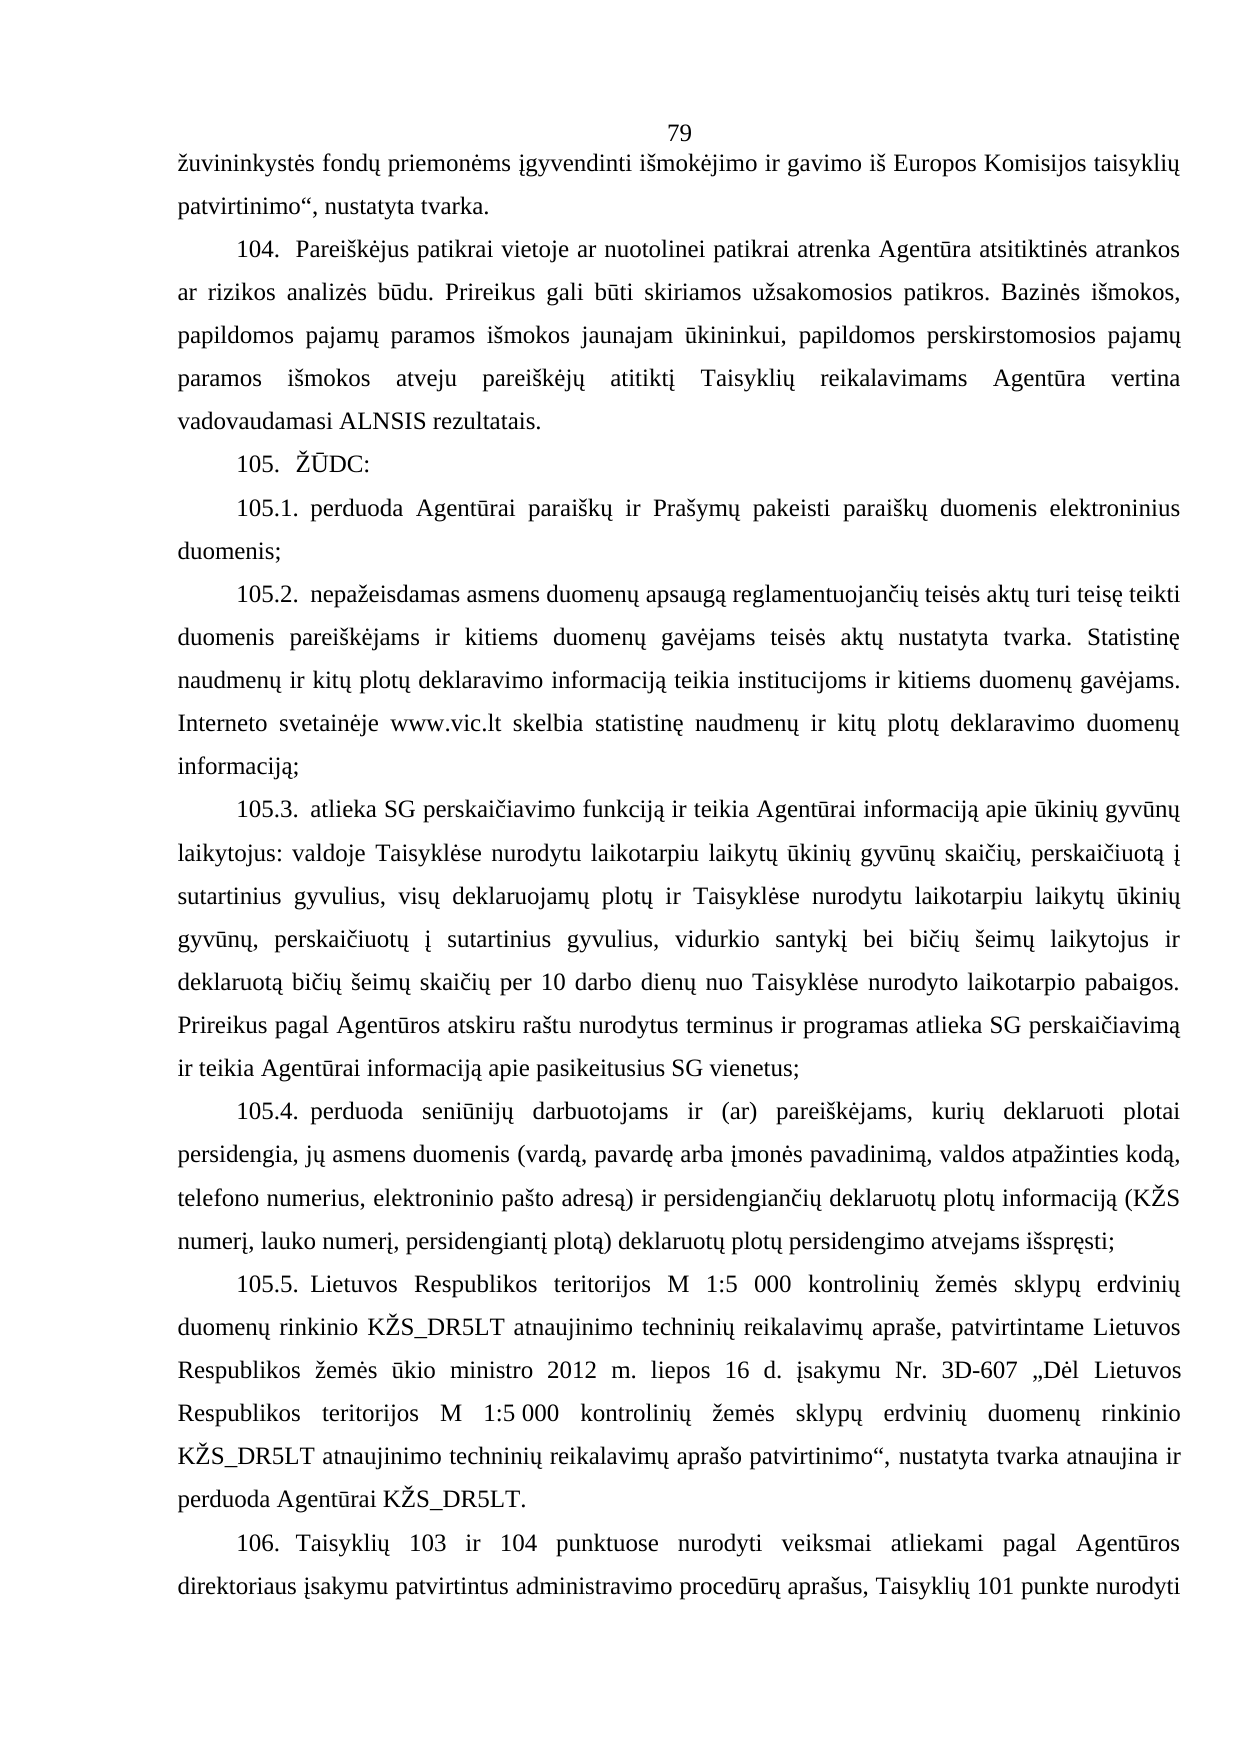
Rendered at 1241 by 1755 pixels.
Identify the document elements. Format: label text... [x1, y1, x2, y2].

text 105.5. Lietuvos Respublikos teritorijos M 1:5 000 kontrolinių žemės sklypų erdvinių duomenų rinkinio KŽS_DR5LT atnaujinimo techninių reikalavimų apraše, patvirtintame Lietuvos Respublikos žemės ūkio ministro 2012 m. liepos 16 d. įsakymu Nr. 3D-607 „Dėl Lietuvos Respublikos teritorijos M 1:5 000 kontrolinių žemės sklypų erdvinių duomenų rinkinio KŽS_DR5LT atnaujinimo techninių reikalavimų aprašo patvirtinimo“, nustatyta tvarka atnaujina ir perduoda Agentūrai KŽS_DR5LT. [177, 1269, 1181, 1513]
text 104. Pareiškėjus patikrai vietoje ar nuotolinei patikrai atrenka Agentūra atsitiktinės atrankos ar rizikos analizės būdu. Prireikus gali būti skiriamos užsakomosios patikros. Bazinės išmokos, papildomos pajamų paramos išmokos jaunajam ūkininkui, papildomos perskirstomosios pajamų paramos išmokos atveju pareiškėjų atitiktį Taisyklių reikalavimams Agentūra vertina vadovaudamasi ALNSIS rezultatais. [177, 234, 1181, 435]
text 105.4. perduoda seniūnijų darbuotojams ir (ar) pareiškėjams, kurių deklaruoti plotai persidengia, jų asmens duomenis (vardą, pavardę arba įmonės pavadinimą, valdos atpažinties kodą, telefono numerius, elektroninio pašto adresą) ir persidengiančių deklaruotų plotų informaciją (KŽS numerį, lauko numerį, persidengiantį plotą) deklaruotų plotų persidengimo atvejams išspręsti; [177, 1096, 1181, 1254]
text 105.1. perduoda Agentūrai paraiškų ir Prašymų pakeisti paraiškų duomenis elektroninius duomenis; [177, 493, 1181, 564]
text 105.3. atlieka SG perskaičiavimo funkciją ir teikia Agentūrai informaciją apie ūkinių gyvūnų laikytojus: valdoje Taisyklėse nurodytu laikotarpiu laikytų ūkinių gyvūnų skaičių, perskaičiuotą į sutartinius gyvulius, visų deklaruojamų plotų ir Taisyklėse nurodytu laikotarpiu laikytų ūkinių gyvūnų, perskaičiuotų į sutartinius gyvulius, vidurkio santykį bei bičių šeimų laikytojus ir deklaruotą bičių šeimų skaičių per 10 darbo dienų nuo Taisyklėse nurodyto laikotarpio pabaigos. Prireikus pagal Agentūros atskiru raštu nurodytus terminus ir programas atlieka SG perskaičiavimą ir teikia Agentūrai informaciją apie pasikeitusius SG vienetus; [177, 794, 1181, 1082]
text 106. Taisyklių 103 ir 104 punktuose nurodyti veiksmai atliekami pagal Agentūros direktoriaus įsakymu patvirtintus administravimo procedūrų aprašus, Taisyklių 101 punkte nurodyti [177, 1528, 1181, 1599]
text 105. ŽŪDC: [177, 449, 1181, 478]
text žuvininkystės fondų priemonėms įgyvendinti išmokėjimo ir gavimo iš Europos Komisijos taisyklių patvirtinimo“, nustatyta tvarka. [177, 148, 1181, 219]
text 105.2. nepažeisdamas asmens duomenų apsaugą reglamentuojančių teisės aktų turi teisę teikti duomenis pareiškėjams ir kitiems duomenų gavėjams teisės aktų nustatyta tvarka. Statistinę naudmenų ir kitų plotų deklaravimo informaciją teikia institucijoms ir kitiems duomenų gavėjams. Interneto svetainėje www.vic.lt skelbia statistinę naudmenų ir kitų plotų deklaravimo duomenų informaciją; [177, 579, 1181, 780]
